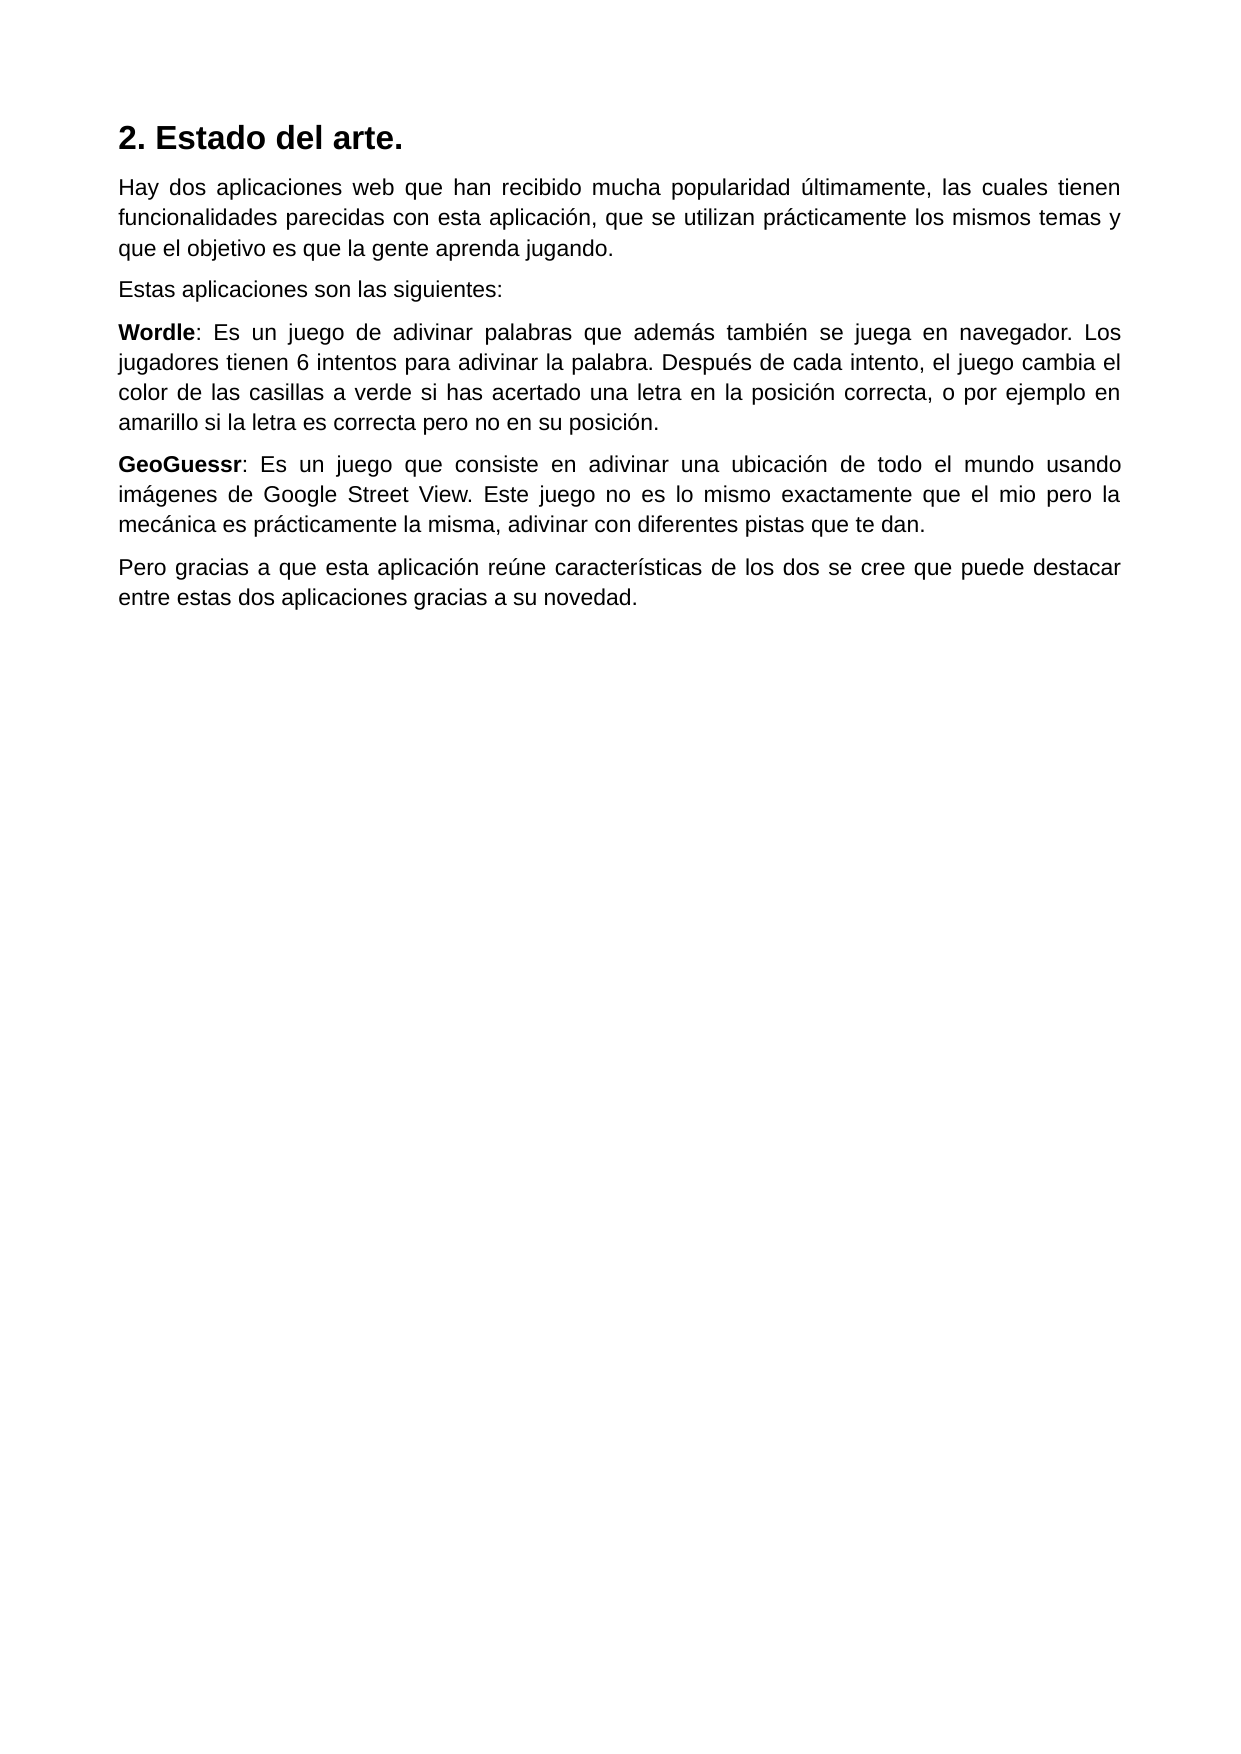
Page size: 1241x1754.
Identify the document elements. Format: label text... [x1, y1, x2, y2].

text Pero gracias a que esta aplicación reúne características de los dos se cree que puede destacar entre estas dos aplicaciones gracias a su novedad. [118, 553, 1122, 610]
text Wordle: Es un juego de adivinar palabras que además también se juega en navegador. Los jugadores tienen 6 intentos para adivinar la palabra. Después de cada intento, el juego cambia el color de las casillas a verde si has acertado una letra en la posición correcta, o por ejemplo en amarillo si la letra es correcta pero no en su posición. [118, 318, 1122, 435]
text GeoGuessr: Es un juego que consiste en adivinar una ubicación de todo el mundo usando imágenes de Google Street View. Este juego no es lo mismo exactamente que el mio pero la mecánica es prácticamente la misma, adivinar con diferentes pistas que te dan. [118, 451, 1122, 538]
text Hay dos aplicaciones web que han recibido mucha popularidad últimamente, las cuales tienen funcionalidades parecidas con esta aplicación, que se utilizan prácticamente los mismos temas y que el objetivo es que la gente aprenda jugando. [118, 174, 1122, 261]
text 2. Estado del arte. [118, 118, 1122, 157]
text Estas aplicaciones son las siguientes: [118, 276, 1122, 303]
